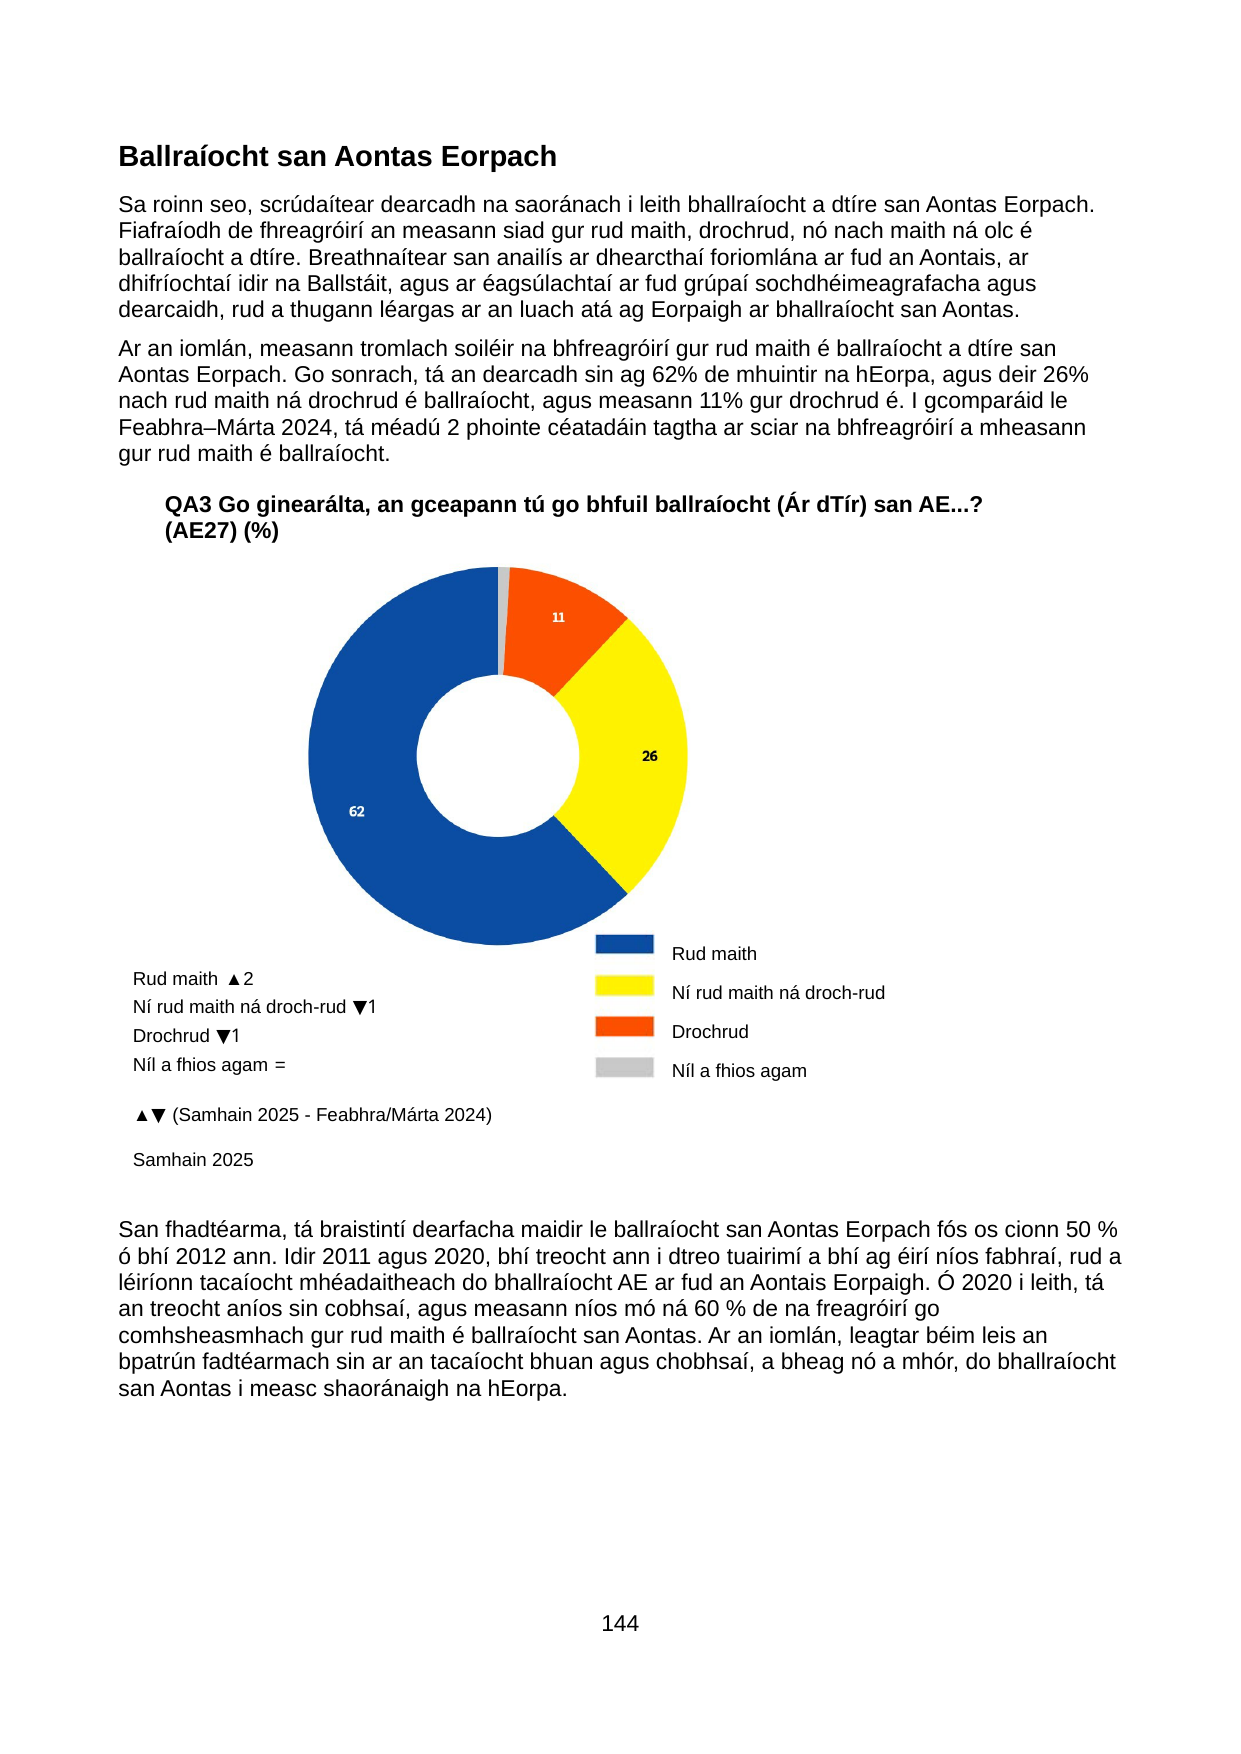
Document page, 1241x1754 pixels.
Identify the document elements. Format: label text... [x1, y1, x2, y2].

text Ar an iomlán, measann tromlach soiléir na bhfreagróirí gur rud maith é ballraíocht a dtíre san Aontas Eorpach. Go sonrach, tá an dearcadh sin ag 62% de mhuintir na hEorpa, agus deir 26% nach rud maith ná drochrud é ballraíocht, agus measann 11% gur drochrud é. I gcomparáid le Feabhra–Márta 2024, tá méadú 2 phointe céatadáin tagtha ar sciar na bhfreagróirí a mheasann gur rud maith é ballraíocht. [118, 334, 1122, 466]
text Sa roinn seo, scrúdaítear dearcadh na saoránach i leith bhallraíocht a dtíre san Aontas Eorpach. Fiafraíodh de fhreagróirí an measann siad gur rud maith, drochrud, nó nach maith ná olc é ballraíocht a dtíre. Breathnaítear san anailís ar dhearcthaí foriomlána ar fud an Aontais, ar dhifríochtaí idir na Ballstáit, agus ar éagsúlachtaí ar fud grúpaí sochdhéimeagrafacha agus dearcaidh, rud a thugann léargas ar an luach atá ag Eorpaigh ar bhallraíocht san Aontas. [118, 191, 1122, 323]
subtitle Ballraíocht san Aontas Eorpach [118, 139, 1122, 172]
text San fhadtéarma, tá braistintí dearfacha maidir le ballraíocht san Aontas Eorpach fós os cionn 50 % ó bhí 2012 ann. Idir 2011 agus 2020, bhí treocht ann i dtreo tuairimí a bhí ag éirí níos fabhraí, rud a léiríonn tacaíocht mhéadaitheach do bhallraíocht AE ar fud an Aontais Eorpaigh. Ó 2020 i leith, tá an treocht aníos sin cobhsaí, agus measann níos mó ná 60 % de na freagróirí go comhsheasmhach gur rud maith é ballraíocht san Aontas. Ar an iomlán, leagtar béim leis an bpatrún fadtéarmach sin ar an tacaíocht bhuan agus chobhsaí, a bheag nó a mhór, do bhallraíocht san Aontas i measc shaoránaigh na hEorpa. [118, 1216, 1122, 1401]
picture [292, 554, 707, 1081]
